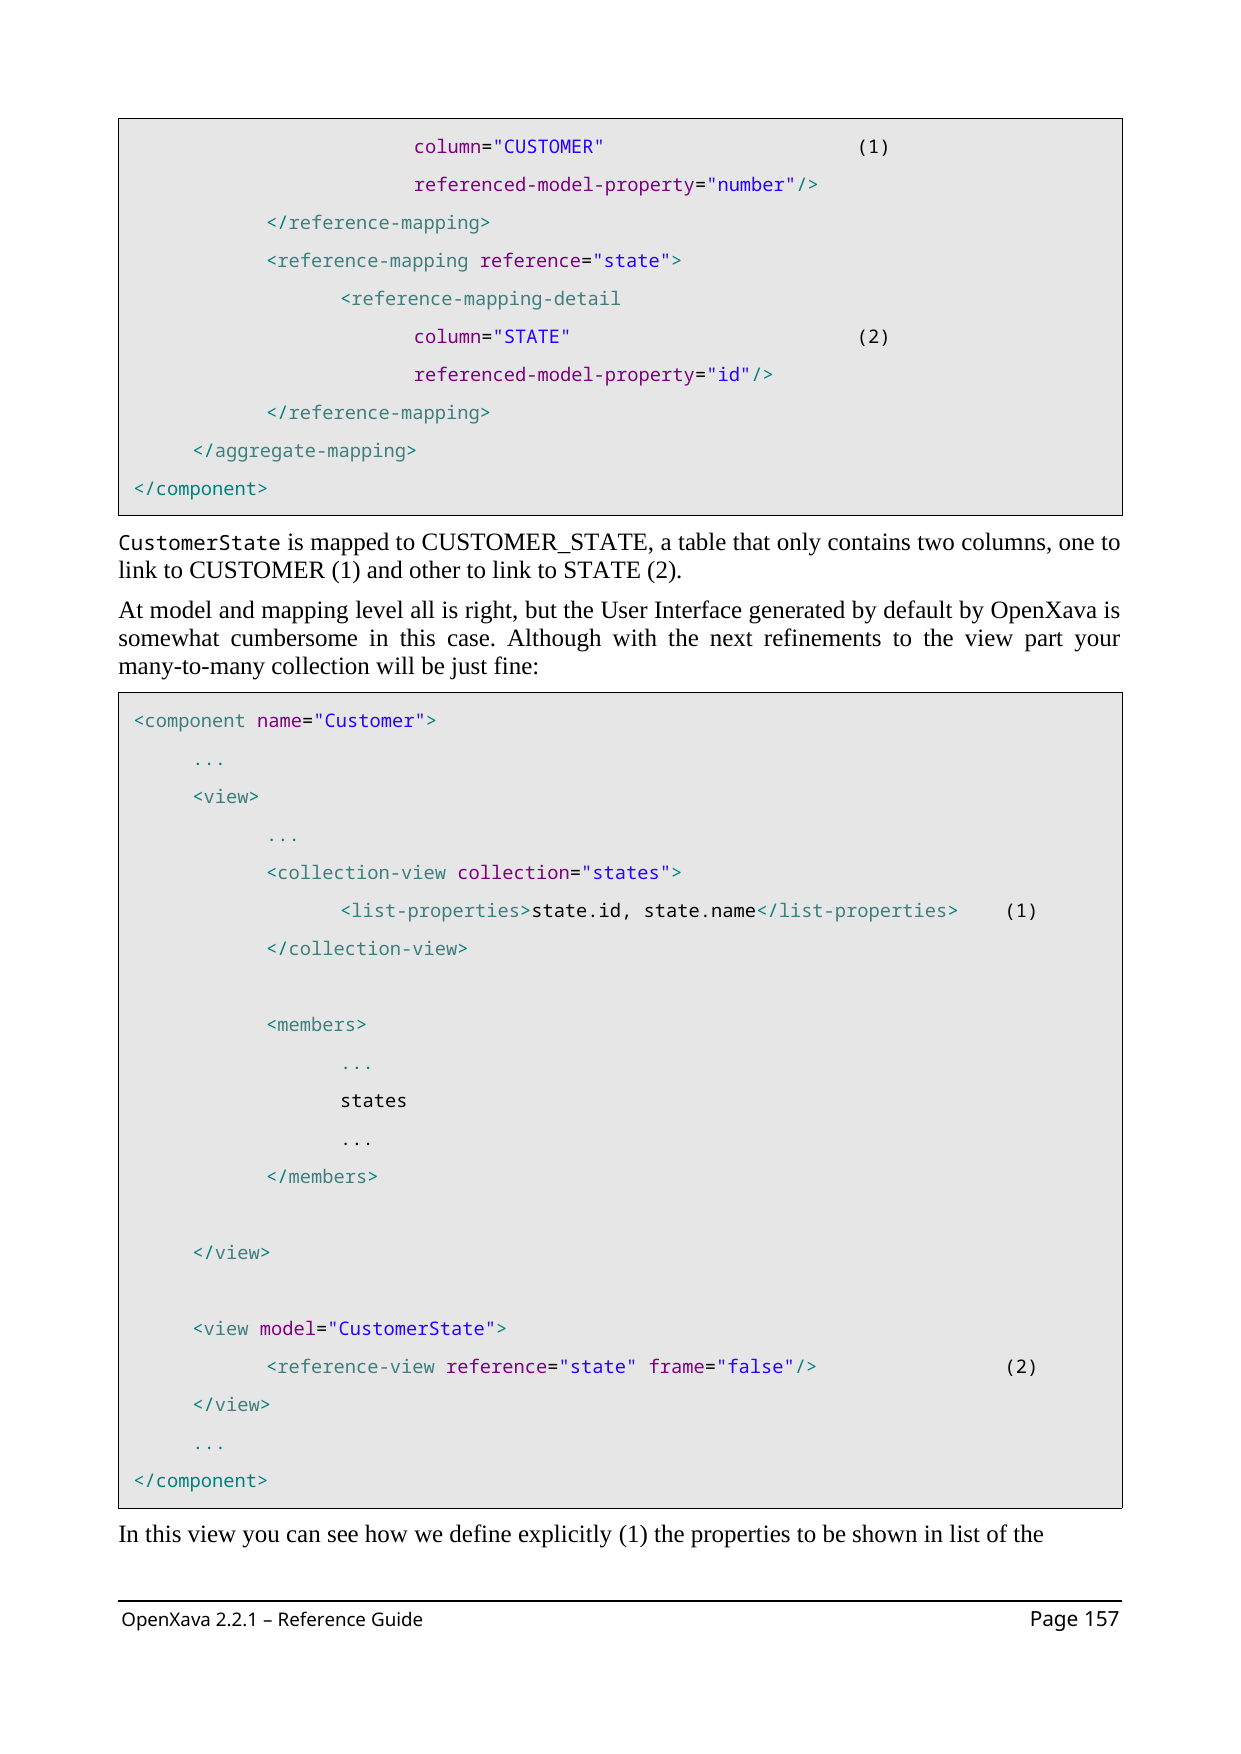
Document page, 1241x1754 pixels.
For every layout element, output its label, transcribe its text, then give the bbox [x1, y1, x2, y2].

text ... [119, 806, 1122, 844]
text <view> [119, 768, 1122, 806]
text <view model="CustomerState"> [119, 1301, 1122, 1338]
text </component> [119, 460, 1122, 515]
text ... [119, 1110, 1122, 1148]
text ... [119, 1034, 1122, 1072]
text CustomerState is mapped to CUSTOMER_STATE, a table that only contains two columns, one to link to CUSTOMER (1) and other to link to STATE (2). [118, 528, 1122, 584]
text <members> [119, 996, 1122, 1034]
text </reference-mapping> [119, 384, 1122, 422]
text </view> [119, 1377, 1122, 1414]
text </reference-mapping> [119, 194, 1122, 232]
text column="CUSTOMER" (1) [119, 119, 1122, 156]
text </aggregate-mapping> [119, 422, 1122, 460]
text </members> [119, 1148, 1122, 1186]
text column="STATE" (2) [119, 308, 1122, 346]
text In this view you can see how we define explicitly (1) the properties to be shown in list of the [118, 1520, 1122, 1548]
text <component name="Customer"> [119, 693, 1122, 730]
text referenced-model-property="number"/> [119, 156, 1122, 194]
text <list-properties>state.id, state.name</list-properties> (1) [119, 882, 1122, 920]
text <collection-view collection="states"> [119, 844, 1122, 882]
text </collection-view> [119, 920, 1122, 958]
text ... [119, 1414, 1122, 1453]
text </view> [119, 1224, 1122, 1262]
text states [119, 1072, 1122, 1110]
text </component> [119, 1453, 1122, 1508]
text referenced-model-property="id"/> [119, 346, 1122, 384]
text At model and mapping level all is right, but the User Interface generated by default by OpenXava is somewhat cumbersome in this case. Although with the next refinements to the view part your many-to-many collection will be just fine: [118, 597, 1122, 680]
text <reference-view reference="state" frame="false"/> (2) [119, 1338, 1122, 1377]
text <reference-mapping-detail [119, 270, 1122, 308]
text ... [119, 730, 1122, 768]
text <reference-mapping reference="state"> [119, 232, 1122, 270]
